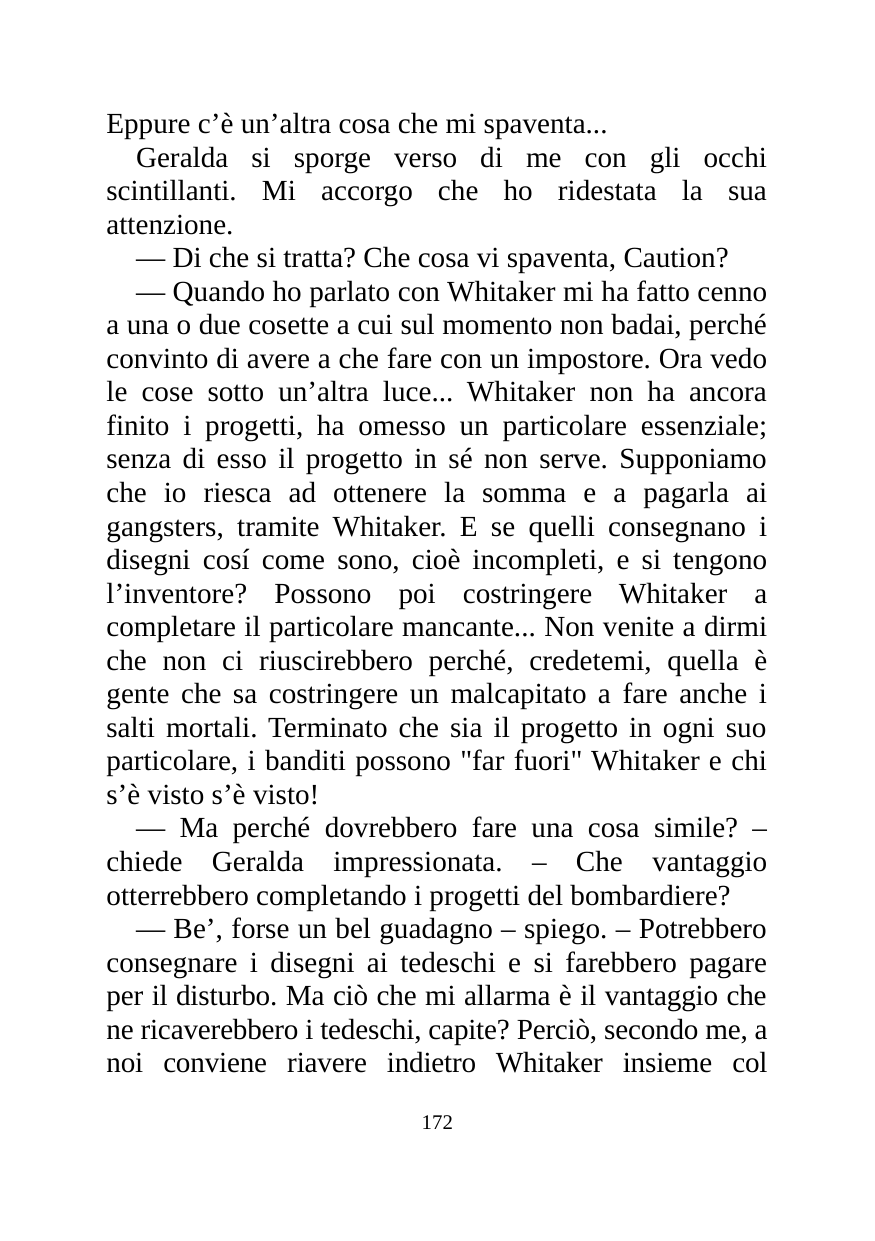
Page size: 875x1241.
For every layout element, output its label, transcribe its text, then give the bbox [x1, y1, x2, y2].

text — Ma perché dovrebbero fare una cosa simile? – chiede Geralda impressionata. – Che vantaggio otterrebbero completando i progetti del bombardiere? [106, 811, 768, 911]
text Geralda si sporge verso di me con gli occhi scintillanti. Mi accorgo che ho ridestata la sua attenzione. [106, 140, 768, 240]
text — Be’, forse un bel guadagno – spiego. – Potrebbero consegnare i disegni ai tedeschi e si farebbero pagare per il disturbo. Ma ciò che mi allarma è il vantaggio che ne ricaverebbero i tedeschi, capite? Perciò, secondo me, a noi conviene riavere indietro Whitaker insieme col [106, 911, 768, 1079]
text — Di che si tratta? Che cosa vi spaventa, Caution? [106, 240, 768, 274]
text Eppure c’è un’altra cosa che mi spaventa... [106, 106, 768, 140]
text — Quando ho parlato con Whitaker mi ha fatto cenno a una o due cosette a cui sul momento non badai, perché convinto di avere a che fare con un impostore. Ora vedo le cose sotto un’altra luce... Whitaker non ha ancora finito i progetti, ha omesso un particolare essenziale; senza di esso il progetto in sé non serve. Supponiamo che io riesca ad ottenere la somma e a pagarla ai gangsters, tramite Whitaker. E se quelli consegnano i disegni cosí come sono, cioè incompleti, e si tengono l’inventore? Possono poi costringere Whitaker a completare il particolare mancante... Non venite a dirmi che non ci riuscirebbero perché, credetemi, quella è gente che sa costringere un malcapitato a fare anche i salti mortali. Terminato che sia il progetto in ogni suo particolare, i banditi possono "far fuori" Whitaker e chi s’è visto s’è visto! [106, 274, 768, 811]
